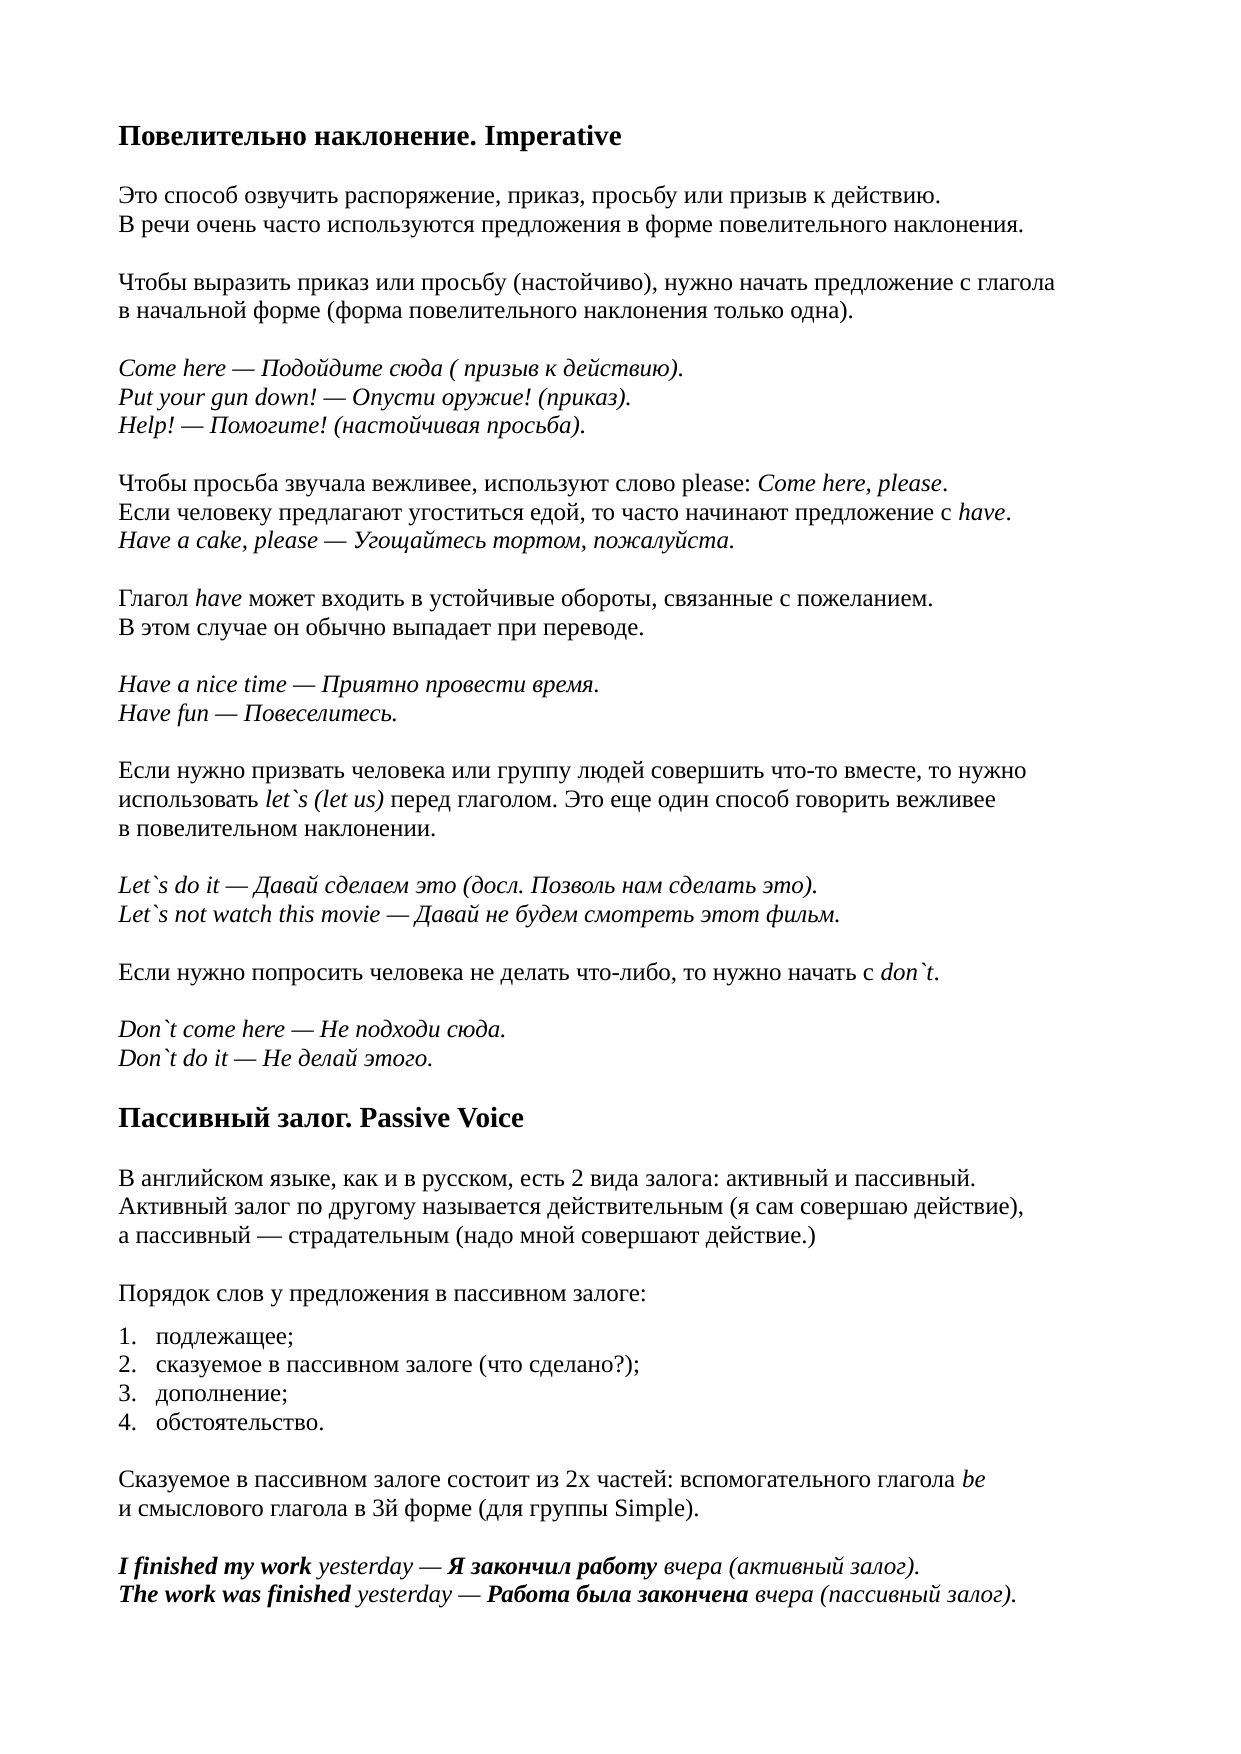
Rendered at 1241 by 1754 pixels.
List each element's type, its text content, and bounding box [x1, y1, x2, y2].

text Have fun — Повеселитесь. [118, 698, 1122, 727]
text Чтобы просьба звучала вежливее, используют слово please: Come here, please. [118, 468, 1122, 497]
list обстоятельство. [118, 1407, 1122, 1436]
text В этом случае он обычно выпадает при переводе. [118, 612, 1122, 640]
text Let`s do it — Давай сделаем это (досл. Позволь нам сделать это). [118, 870, 1122, 899]
text Have a cake, please — Угощайтесь тортом, пожалуйста. [118, 525, 1122, 554]
text Порядок слов у предложения в пассивном залоге: [118, 1278, 1122, 1306]
list дополнение; [118, 1378, 1122, 1407]
text Глагол have может входить в устойчивые обороты, связанные с пожеланием. [118, 583, 1122, 612]
text Put your gun down! — Опусти оружие! (приказ). [118, 382, 1122, 410]
text а пассивный — страдательным (надо мной совершают действие.) [118, 1220, 1122, 1249]
list сказуемое в пассивном залоге (что сделано?); [118, 1349, 1122, 1378]
list подлежащее; [118, 1321, 1122, 1349]
text в начальной форме (форма повелительного наклонения только одна). [118, 295, 1122, 324]
text Чтобы выразить приказ или просьбу (настойчиво), нужно начать предложение с глагола [118, 267, 1122, 295]
text Это способ озвучить распоряжение, приказ, просьбу или призыв к действию. [118, 180, 1122, 209]
text Пассивный залог. Passive Voice [118, 1100, 1122, 1134]
text Come here — Подойдите сюда ( призыв к действию). [118, 353, 1122, 382]
text Have a nice time — Приятно провести время. [118, 669, 1122, 698]
text Don`t come here — Не подходи сюда. [118, 1014, 1122, 1043]
text I finished my work yesterday — Я закончил работу вчера (активный залог). [118, 1551, 1122, 1579]
text Don`t do it — Не делай этого. [118, 1043, 1122, 1072]
text Если нужно призвать человека или группу людей совершить что-то вместе, то нужно использовать let`s (let us) перед глаголом. Это еще один способ говорить вежливее [118, 755, 1122, 813]
text Если нужно попросить человека не делать что-либо, то нужно начать с don`t. [118, 957, 1122, 985]
text Сказуемое в пассивном залоге состоит из 2х частей: вспомогательного глагола be [118, 1464, 1122, 1493]
text Активный залог по другому называется действительным (я сам совершаю действие), [118, 1191, 1122, 1220]
text В речи очень часто используются предложения в форме повелительного наклонения. [118, 209, 1122, 238]
text Повелительно наклонение. Imperative [118, 118, 1122, 152]
text The work was finished yesterday — Работа была закончена вчера (пассивный залог). [118, 1579, 1122, 1608]
text и смыслового глагола в 3й форме (для группы Simple). [118, 1493, 1122, 1522]
text В английском языке, как и в русском, есть 2 вида залога: активный и пассивный. [118, 1163, 1122, 1191]
text в повелительном наклонении. [118, 813, 1122, 842]
text Help! — Помогите! (настойчивая просьба). [118, 410, 1122, 439]
text Если человеку предлагают угоститься едой, то часто начинают предложение с have. [118, 497, 1122, 525]
text Let`s not watch this movie — Давай не будем смотреть этот фильм. [118, 899, 1122, 928]
